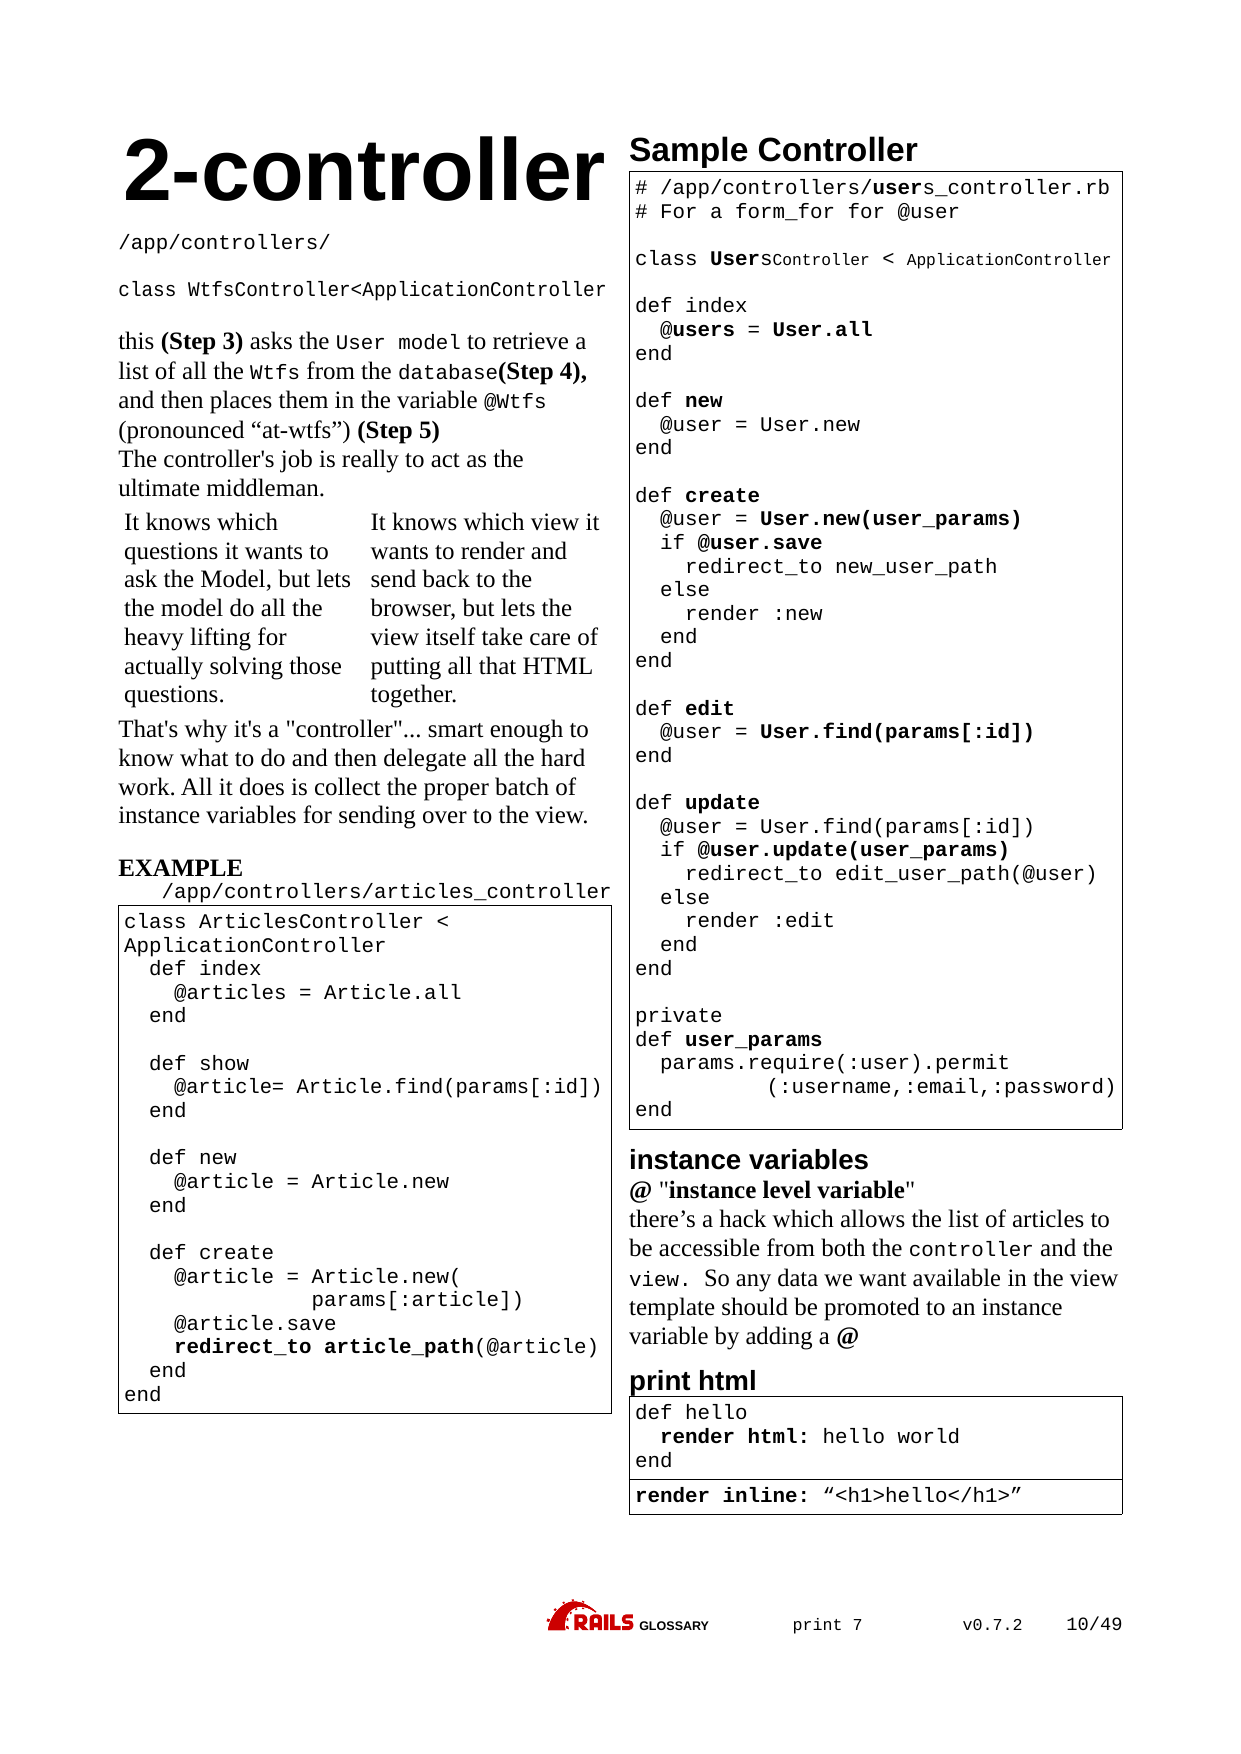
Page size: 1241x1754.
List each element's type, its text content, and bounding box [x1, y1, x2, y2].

text there’s a hack which allows the list of articles to be accessible from both the controller and the view. So any data we want available in the view template should be promoted to an instance variable by adding a @ [629, 1204, 1122, 1350]
table_header class ArticlesController < ApplicationController def index @articles = Article.all end def show @article= Article.find(params[:id]) end def new @article = Article.new end def create @article = Article.new( params[:article]) @article.save redirect_to article_path(@article) end end [119, 906, 611, 1413]
subtitle instance variables [629, 1144, 1122, 1176]
table_header # /app/controllers/users_controller.rb # For a form_for for @user class UsersController < ApplicationController def index @users = User.all end def new @user = User.new end def create @user = User.new(user_params) if @user.save redirect_to new_user_path else render :new end end def edit @user = User.find(params[:id]) end def update @user = User.find(params[:id]) if @user.update(user_params) redirect_to edit_user_path(@user) else render :edit end end private def user_params params.require(:user).permit (:username,:email,:password) end [630, 172, 1122, 1129]
subtitle 2-controller [118, 118, 611, 219]
text The controller's job is really to act as the ultimate middleman. [118, 444, 611, 501]
text class WtfsController<ApplicationController [118, 279, 611, 303]
text EXAMPLE [118, 853, 611, 881]
table_header It knows which questions it wants to ask the Model, but lets the model do all the heavy lifting for actually solving those questions. [118, 501, 364, 714]
text @ "instance level variable" [629, 1176, 1122, 1204]
table_header def hello render html: hello world end [630, 1397, 1122, 1479]
table_cell render inline: “<h1>hello</h1>” [630, 1480, 1122, 1514]
subtitle print html [629, 1364, 1122, 1396]
subtitle Sample Controller [629, 130, 1122, 168]
text this (Step 3) asks the User model to retrieve a list of all the Wtfs from the database(Step 4), and then places them in the variable @Wtfs (pronounced “at-wtfs”) (Step 5) [118, 326, 611, 444]
text /app/controllers/articles_controller [118, 881, 611, 905]
table_header It knows which view it wants to render and send back to the browser, but lets the view itself take care of putting all that HTML together. [365, 501, 611, 714]
text That's why it's a "controller"... smart enough to know what to do and then delegate all the hard work. All it does is collect the proper batch of instance variables for sending over to the view. [118, 714, 611, 829]
text /app/controllers/ [118, 232, 611, 255]
